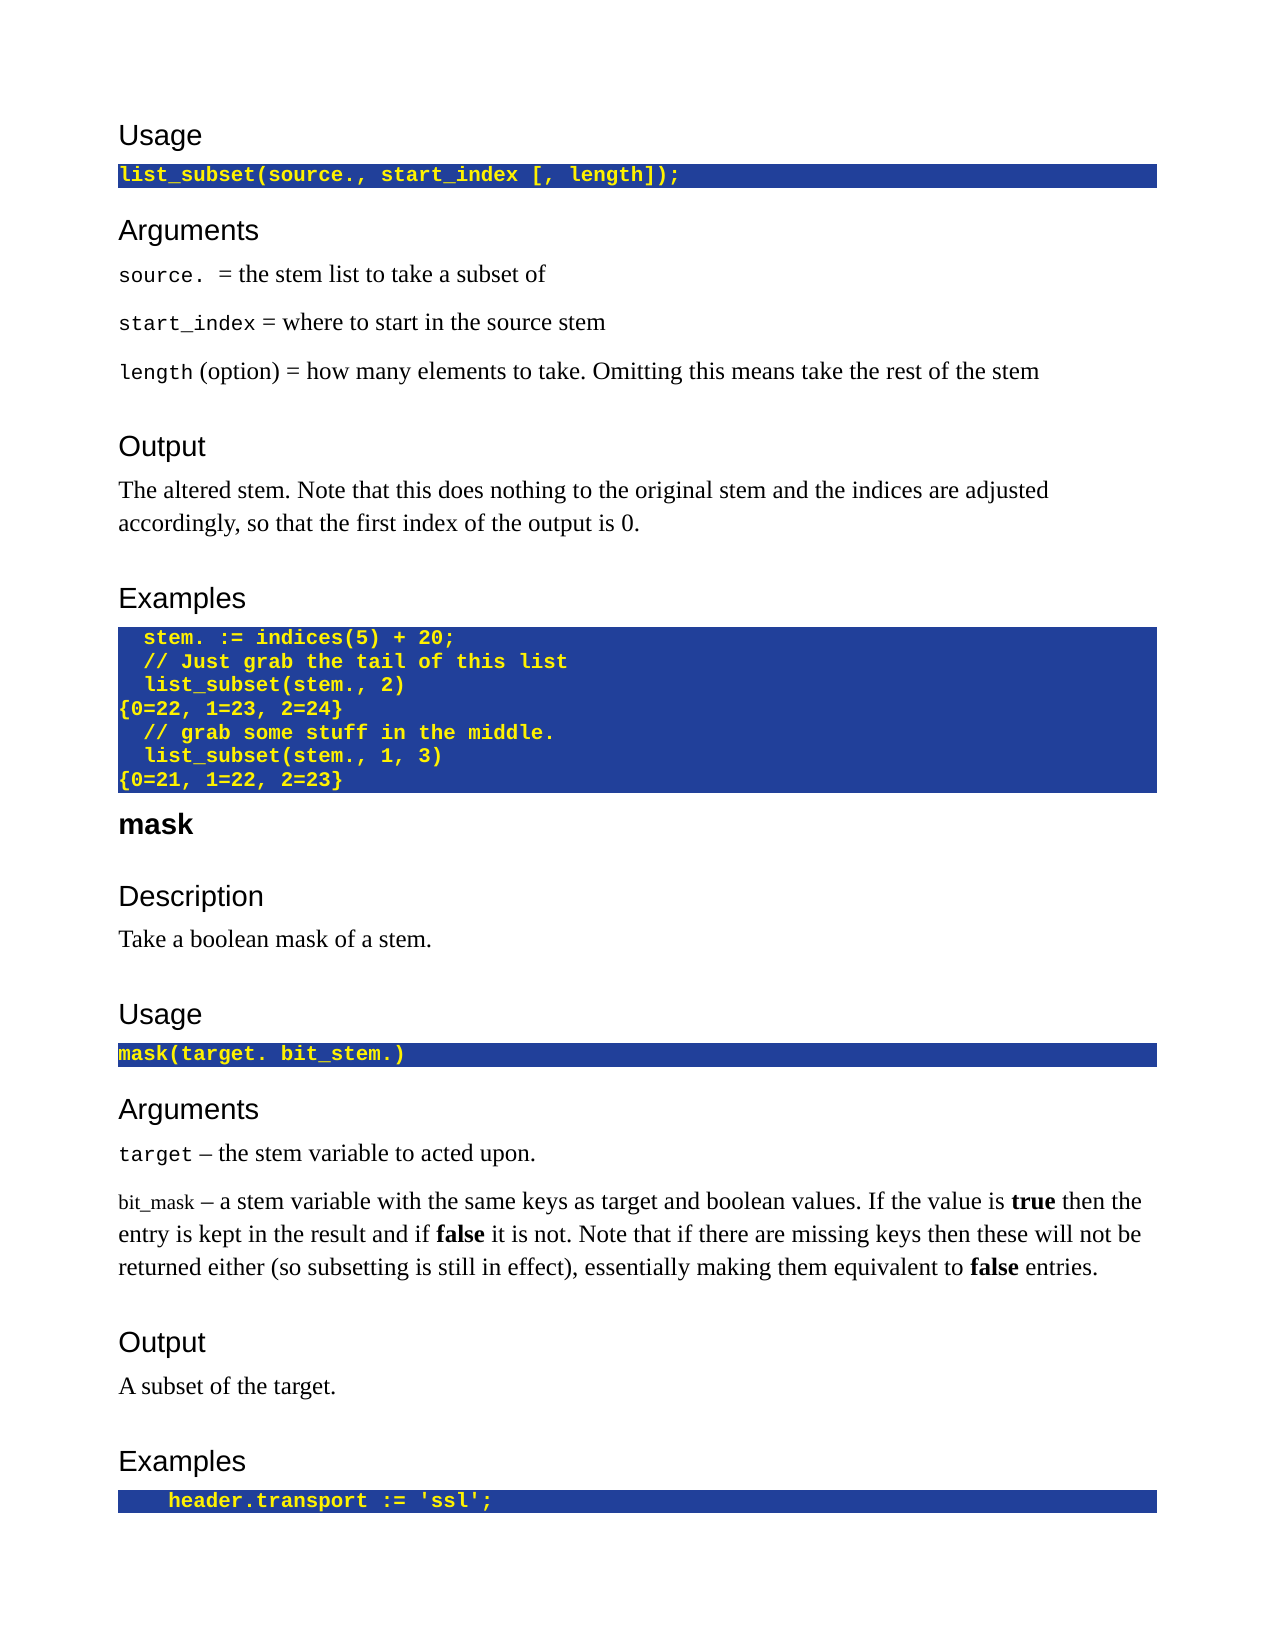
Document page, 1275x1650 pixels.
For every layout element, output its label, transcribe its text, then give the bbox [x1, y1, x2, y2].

subtitle Usage [118, 118, 1157, 152]
subtitle Description [118, 878, 1157, 912]
text {0=22, 1=23, 2=24} [118, 698, 1157, 722]
subtitle Arguments [118, 1092, 1157, 1125]
subtitle Arguments [118, 213, 1157, 246]
text A subset of the target. [118, 1371, 1157, 1400]
text // grab some stuff in the middle. [118, 722, 1157, 745]
subtitle Usage [118, 997, 1157, 1031]
text {0=21, 1=22, 2=23} [118, 769, 1157, 793]
text mask(target. bit_stem.) [118, 1043, 1157, 1067]
text list_subset(stem., 2) [118, 674, 1157, 698]
text header.transport := 'ssl'; [118, 1490, 1157, 1513]
subtitle Output [118, 1325, 1157, 1359]
text The altered stem. Note that this does nothing to the original stem and the indices are adjusted accordingly, so that the first index of the output is 0. [118, 476, 1157, 537]
text bit_mask – a stem variable with the same keys as target and boolean values. If the value is true then the entry is kept in the result and if false it is not. Note that if there are missing keys then these will not be returned either (so subsetting is still in effect), essentially making them equivalent to false entries. [118, 1186, 1157, 1281]
text source. = the stem list to take a subset of [118, 259, 1157, 288]
text list_subset(stem., 1, 3) [118, 745, 1157, 769]
text Take a boolean mask of a stem. [118, 924, 1157, 953]
subtitle Examples [118, 581, 1157, 615]
text // Just grab the tail of this list [118, 651, 1157, 674]
text start_index = where to start in the source stem [118, 307, 1157, 337]
subtitle Examples [118, 1444, 1157, 1477]
text length (option) = how many elements to take. Omitting this means take the rest of the stem [118, 356, 1157, 386]
subtitle Output [118, 429, 1157, 463]
text target – the stem variable to acted upon. [118, 1138, 1157, 1167]
text stem. := indices(5) + 20; [118, 627, 1157, 651]
subtitle mask [118, 807, 1157, 841]
text list_subset(source., start_index [, length]); [118, 164, 1157, 188]
